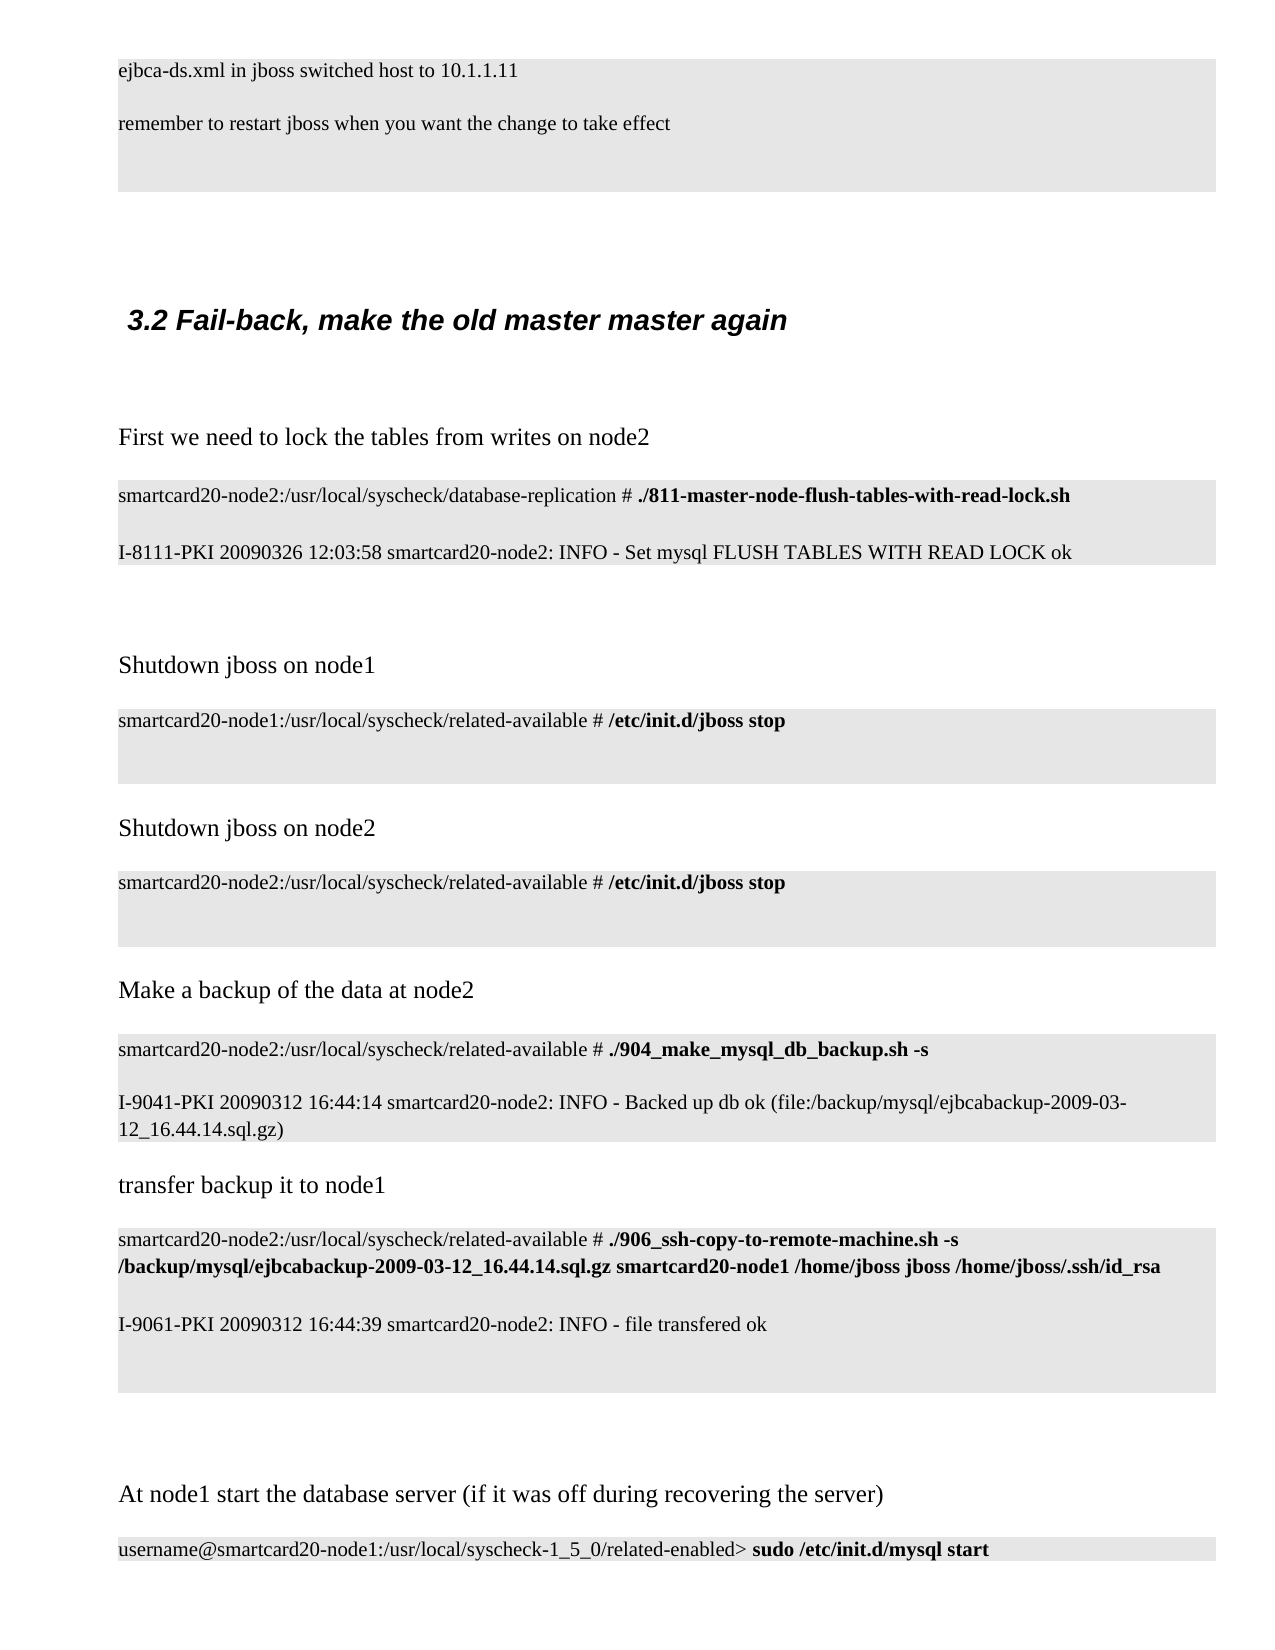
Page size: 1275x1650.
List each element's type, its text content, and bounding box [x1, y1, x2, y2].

text smartcard20-node2:/usr/local/syscheck/related-available # ./906_ssh-copy-to-remote-machine.sh -s /backup/mysql/ejbcabackup-2009-03-12_16.44.14.sql.gz smartcard20-node1 /home/jboss jboss /home/jboss/.ssh/id_rsa [118, 1228, 1216, 1279]
text smartcard20-node2:/usr/local/syscheck/related-available # /etc/init.d/jboss stop [118, 871, 1216, 894]
text Shutdown jboss on node1 [118, 652, 1216, 679]
text Shutdown jboss on node2 [118, 814, 1216, 842]
text I-8111-PKI 20090326 12:03:58 smartcard20-node2: INFO - Set mysql FLUSH TABLES WITH READ LOCK ok [118, 537, 1216, 565]
text transfer backup it to node1 [118, 1171, 1216, 1199]
text First we need to lock the tables from writes on node2 [118, 423, 1216, 451]
text ejbca-ds.xml in jboss switched host to 10.1.1.11 [118, 59, 1216, 82]
text At node1 start the database server (if it was off during recovering the server) [118, 1480, 1216, 1508]
text username@smartcard20-node1:/usr/local/syscheck-1_5_0/related-enabled> sudo /etc/init.d/mysql start [118, 1537, 1216, 1561]
text I-9061-PKI 20090312 16:44:39 smartcard20-node2: INFO - file transfered ok [118, 1309, 1216, 1336]
text Make a backup of the data at node2 [118, 976, 1216, 1004]
subtitle 3.2 Fail-back, make the old master master again [127, 304, 1207, 336]
text smartcard20-node2:/usr/local/syscheck/related-available # ./904_make_mysql_db_backup.sh -s [118, 1034, 1216, 1061]
text smartcard20-node2:/usr/local/syscheck/database-replication # ./811-master-node-flush-tables-with-read-lock.sh [118, 480, 1216, 508]
text smartcard20-node1:/usr/local/syscheck/related-available # /etc/init.d/jboss stop [118, 709, 1216, 732]
text remember to restart jboss when you want the change to take effect [118, 112, 1216, 135]
text I-9041-PKI 20090312 16:44:14 smartcard20-node2: INFO - Backed up db ok (file:/backup/mysql/ejbcabackup-2009-03-12_16.44.14.sql.gz) [118, 1091, 1216, 1142]
